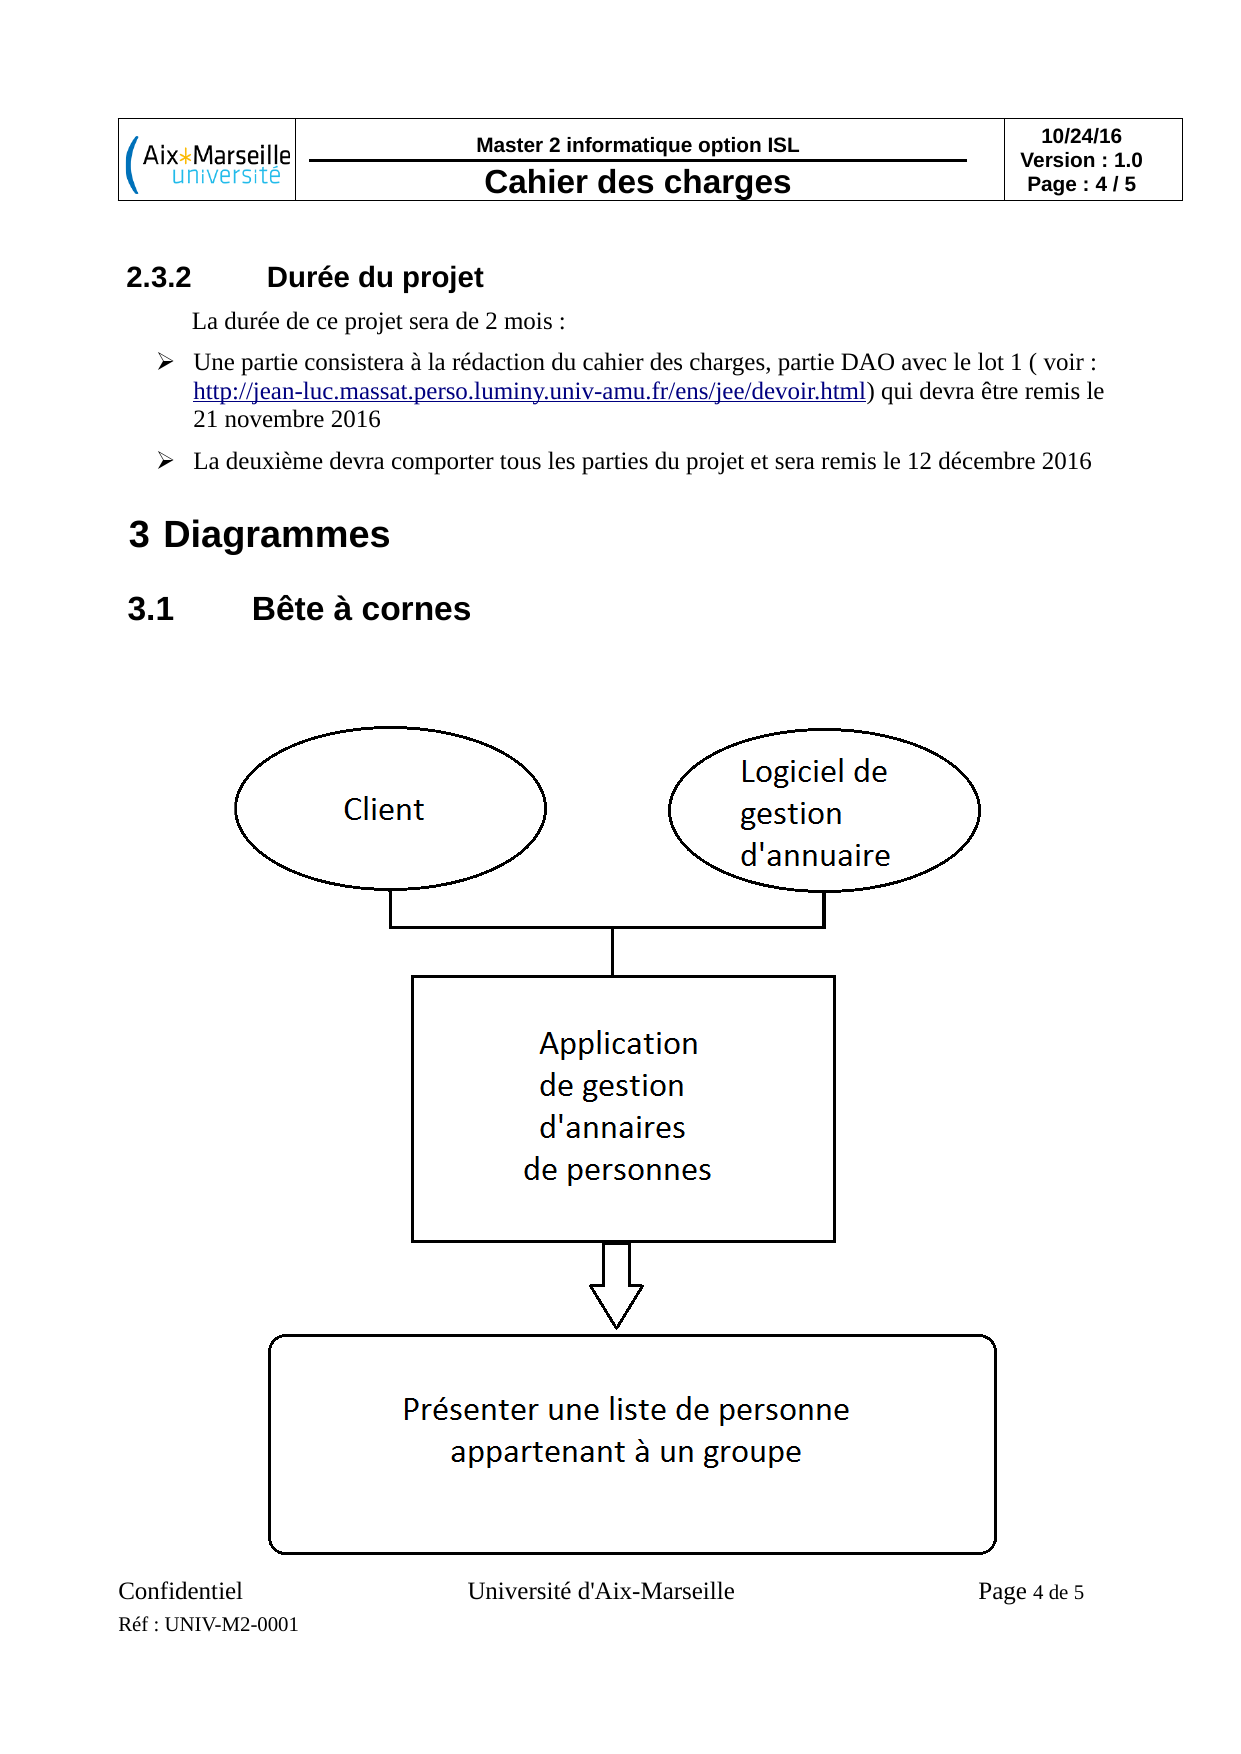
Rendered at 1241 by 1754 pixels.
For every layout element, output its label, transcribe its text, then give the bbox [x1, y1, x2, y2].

subtitle Diagrammes [118, 512, 1122, 556]
list Une partie consistera à la rédaction du cahier des charges, partie DAO avec le lot 1 ( voir : http://jean-luc.massat.perso.luminy.univ-amu.fr/ens/jee/devoir.html) qui devra être remis le 21 novembre 2016 [156, 347, 1122, 433]
text La durée de ce projet sera de 2 mois : [118, 306, 1122, 334]
list La deuxième devra comporter tous les parties du projet et sera remis le 12 décembre 2016 [156, 446, 1122, 474]
picture [234, 715, 1006, 1565]
subtitle Durée du projet [118, 259, 1122, 293]
subtitle Bête à cornes [118, 589, 1122, 628]
picture [125, 136, 290, 194]
